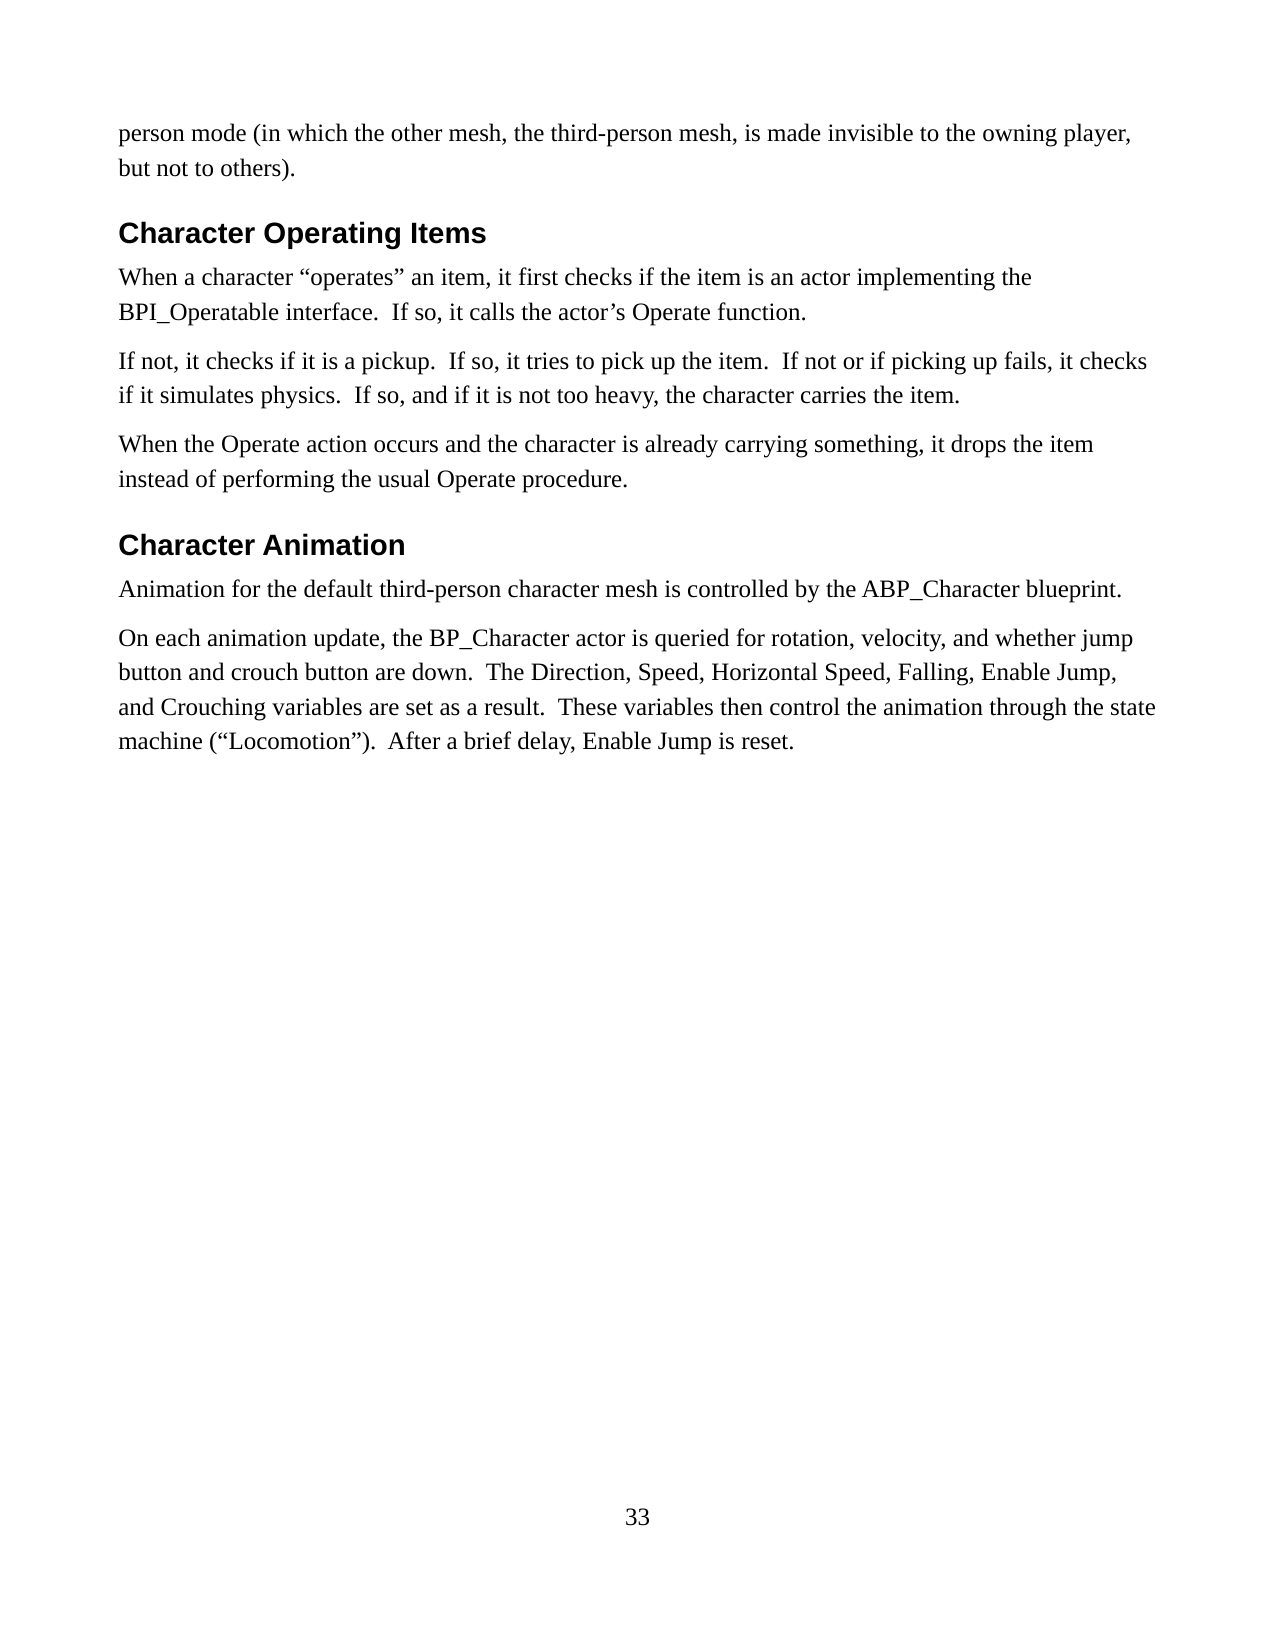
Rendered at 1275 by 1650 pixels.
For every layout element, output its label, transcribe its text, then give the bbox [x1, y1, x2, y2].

subtitle Character Animation [118, 528, 1157, 561]
text Animation for the default third-person character mesh is controlled by the ABP_Character blueprint. [118, 574, 1157, 603]
text If not, it checks if it is a pickup. If so, it tries to pick up the item. If not or if picking up fails, it checks if it simulates physics. If so, and if it is not too heavy, the character carries the item. [118, 346, 1157, 409]
subtitle Character Operating Items [118, 216, 1157, 250]
text When the Operate action occurs and the character is already carrying something, it drops the item instead of performing the usual Operate procedure. [118, 429, 1157, 493]
text person mode (in which the other mesh, the third-person mesh, is made invisible to the owning player, but not to others). [118, 118, 1157, 181]
text When a character “operates” an item, it first checks if the item is an actor implementing the BPI_Operatable interface. If so, it calls the actor’s Operate function. [118, 262, 1157, 326]
text On each animation update, the BP_Character actor is queried for rotation, velocity, and whether jump button and crouch button are down. The Direction, Speed, Horizontal Speed, Falling, Enable Jump, and Crouching variables are set as a result. These variables then control the animation through the state machine (“Locomotion”). After a brief delay, Enable Jump is reset. [118, 623, 1157, 755]
